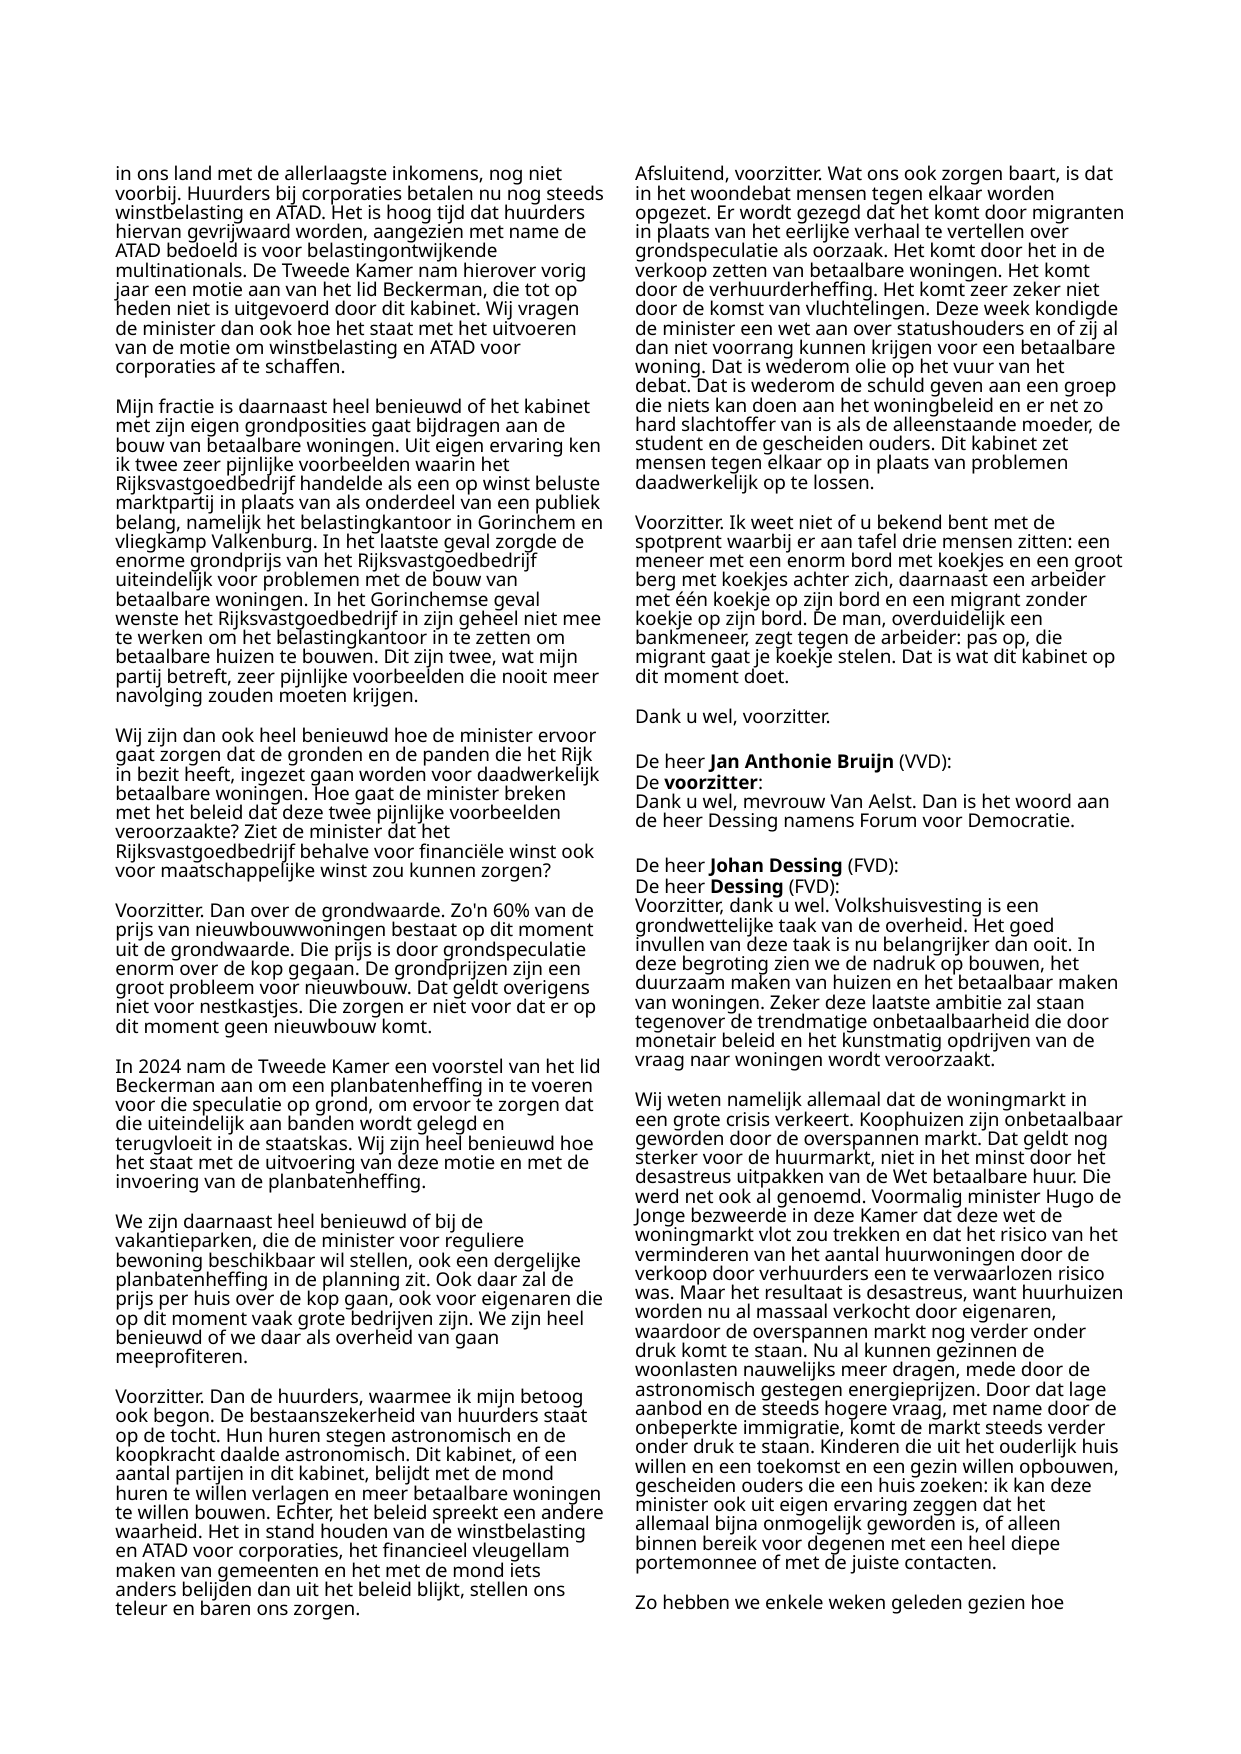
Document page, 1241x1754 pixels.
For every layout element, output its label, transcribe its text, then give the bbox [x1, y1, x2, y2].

text Afsluitend, voorzitter. Wat ons ook zorgen baart, is dat in het woondebat mensen tegen elkaar worden opgezet. Er wordt gezegd dat het komt door migranten in plaats van het eerlijke verhaal te vertellen over grondspeculatie als oorzaak. Het komt door het in de verkoop zetten van betaalbare woningen. Het komt door de verhuurderheffing. Het komt zeer zeker niet door de komst van vluchtelingen. Deze week kondigde de minister een wet aan over statushouders en of zij al dan niet voorrang kunnen krijgen voor een betaalbare woning. Dat is wederom olie op het vuur van het debat. Dat is wederom de schuld geven aan een groep die niets kan doen aan het woningbeleid en er net zo hard slachtoffer van is als de alleenstaande moeder, de student en de gescheiden ouders. Dit kabinet zet mensen tegen elkaar op in plaats van problemen daadwerkelijk op te lossen. [635, 165, 1125, 493]
text De heer Johan Dessing (FVD): [635, 852, 1125, 878]
text Wij zijn dan ook heel benieuwd hoe de minister ervoor gaat zorgen dat de gronden en de panden die het Rijk in bezit heeft, ingezet gaan worden voor daadwerkelijk betaalbare woningen. Hoe gaat de minister breken met het beleid dat deze twee pijnlijke voorbeelden veroorzaakte? Ziet de minister dat het Rijksvastgoedbedrijf behalve voor financiële winst ook voor maatschappelijke winst zou kunnen zorgen? [115, 727, 605, 881]
text De heer Jan Anthonie Bruijn (VVD): [635, 748, 1125, 774]
text De heer Dessing (FVD): [635, 878, 1125, 897]
text De voorzitter: [635, 774, 1125, 793]
text Voorzitter. Dan over de grondwaarde. Zo'n 60% van de prijs van nieuwbouwwoningen bestaat op dit moment uit de grondwaarde. Die prijs is door grondspeculatie enorm over de kop gegaan. De grondprijzen zijn een groot probleem voor nieuwbouw. Dat geldt overigens niet voor nestkastjes. Die zorgen er niet voor dat er op dit moment geen nieuwbouw komt. [115, 902, 605, 1037]
text in ons land met de allerlaagste inkomens, nog niet voorbij. Huurders bij corporaties betalen nu nog steeds winstbelasting en ATAD. Het is hoog tijd dat huurders hiervan gevrijwaard worden, aangezien met name de ATAD bedoeld is voor belastingontwijkende multinationals. De Tweede Kamer nam hierover vorig jaar een motie aan van het lid Beckerman, die tot op heden niet is uitgevoerd door dit kabinet. Wij vragen de minister dan ook hoe het staat met het uitvoeren van de motie om winstbelasting en ATAD voor corporaties af te schaffen. [115, 165, 605, 377]
text Voorzitter, dank u wel. Volkshuisvesting is een grondwettelijke taak van de overheid. Het goed invullen van deze taak is nu belangrijker dan ooit. In deze begroting zien we de nadruk op bouwen, het duurzaam maken van huizen en het betaalbaar maken van woningen. Zeker deze laatste ambitie zal staan tegenover de trendmatige onbetaalbaarheid die door monetair beleid en het kunstmatig opdrijven van de vraag naar woningen wordt veroorzaakt. [635, 897, 1125, 1071]
text Dank u wel, mevrouw Van Aelst. Dan is het woord aan de heer Dessing namens Forum voor Democratie. [635, 793, 1125, 831]
text Mijn fractie is daarnaast heel benieuwd of het kabinet met zijn eigen grondposities gaat bijdragen aan de bouw van betaalbare woningen. Uit eigen ervaring ken ik twee zeer pijnlijke voorbeelden waarin het Rijksvastgoedbedrijf handelde als een op winst beluste marktpartij in plaats van als onderdeel van een publiek belang, namelijk het belastingkantoor in Gorinchem en vliegkamp Valkenburg. In het laatste geval zorgde de enorme grondprijs van het Rijksvastgoedbedrijf uiteindelijk voor problemen met de bouw van betaalbare woningen. In het Gorinchemse geval wenste het Rijksvastgoedbedrijf in zijn geheel niet mee te werken om het belastingkantoor in te zetten om betaalbare huizen te bouwen. Dit zijn twee, wat mijn partij betreft, zeer pijnlijke voorbeelden die nooit meer navolging zouden moeten krijgen. [115, 398, 605, 706]
text Voorzitter. Ik weet niet of u bekend bent met de spotprent waarbij er aan tafel drie mensen zitten: een meneer met een enorm bord met koekjes en een groot berg met koekjes achter zich, daarnaast een arbeider met één koekje op zijn bord en een migrant zonder koekje op zijn bord. De man, overduidelijk een bankmeneer, zegt tegen de arbeider: pas op, die migrant gaat je koekje stelen. Dat is wat dit kabinet op dit moment doet. [635, 514, 1125, 687]
text We zijn daarnaast heel benieuwd of bij de vakantieparken, die de minister voor reguliere bewoning beschikbaar wil stellen, ook een dergelijke planbatenheffing in de planning zit. Ook daar zal de prijs per huis over de kop gaan, ook voor eigenaren die op dit moment vaak grote bedrijven zijn. We zijn heel benieuwd of we daar als overheid van gaan meeprofiteren. [115, 1213, 605, 1367]
text Voorzitter. Dan de huurders, waarmee ik mijn betoog ook begon. De bestaanszekerheid van huurders staat op de tocht. Hun huren stegen astronomisch en de koopkracht daalde astronomisch. Dit kabinet, of een aantal partijen in dit kabinet, belijdt met de mond huren te willen verlagen en meer betaalbare woningen te willen bouwen. Echter, het beleid spreekt een andere waarheid. Het in stand houden van de winstbelasting en ATAD voor corporaties, het financieel vleugellam maken van gemeenten en het met de mond iets anders belijden dan uit het beleid blijkt, stellen ons teleur en baren ons zorgen. [115, 1388, 605, 1619]
text Dank u wel, voorzitter. [635, 708, 1125, 727]
text Zo hebben we enkele weken geleden gezien hoe [635, 1594, 1125, 1613]
text In 2024 nam de Tweede Kamer een voorstel van het lid Beckerman aan om een planbatenheffing in te voeren voor die speculatie op grond, om ervoor te zorgen dat die uiteindelijk aan banden wordt gelegd en terugvloeit in de staatskas. Wij zijn heel benieuwd hoe het staat met de uitvoering van deze motie en met de invoering van de planbatenheffing. [115, 1058, 605, 1192]
text Wij weten namelijk allemaal dat de woningmarkt in een grote crisis verkeert. Koophuizen zijn onbetaalbaar geworden door de overspannen markt. Dat geldt nog sterker voor de huurmarkt, niet in het minst door het desastreus uitpakken van de Wet betaalbare huur. Die werd net ook al genoemd. Voormalig minister Hugo de Jonge bezweerde in deze Kamer dat deze wet de woningmarkt vlot zou trekken en dat het risico van het verminderen van het aantal huurwoningen door de verkoop door verhuurders een te verwaarlozen risico was. Maar het resultaat is desastreus, want huurhuizen worden nu al massaal verkocht door eigenaren, waardoor de overspannen markt nog verder onder druk komt te staan. Nu al kunnen gezinnen de woonlasten nauwelijks meer dragen, mede door de astronomisch gestegen energieprijzen. Door dat lage aanbod en de steeds hogere vraag, met name door de onbeperkte immigratie, komt de markt steeds verder onder druk te staan. Kinderen die uit het ouderlijk huis willen en een toekomst en een gezin willen opbouwen, gescheiden ouders die een huis zoeken: ik kan deze minister ook uit eigen ervaring zeggen dat het allemaal bijna onmogelijk geworden is, of alleen binnen bereik voor degenen met een heel diepe portemonnee of met de juiste contacten. [635, 1091, 1125, 1573]
